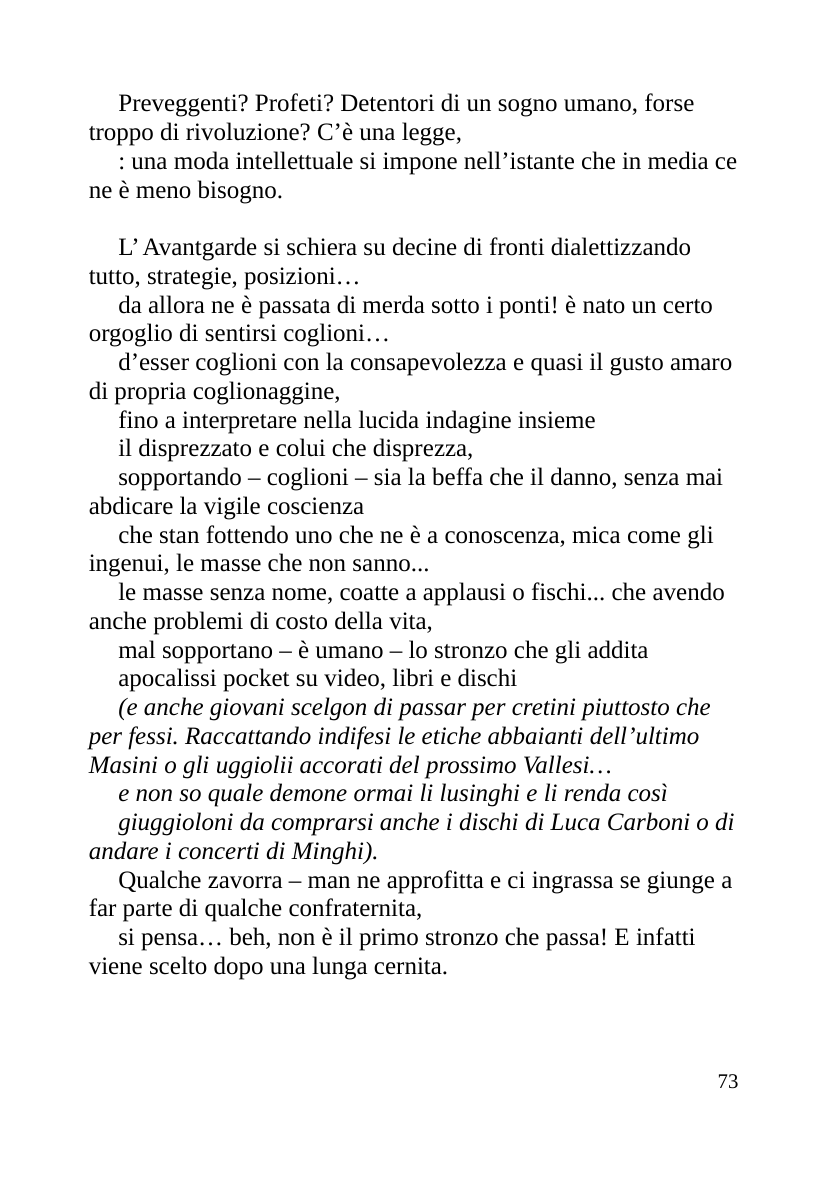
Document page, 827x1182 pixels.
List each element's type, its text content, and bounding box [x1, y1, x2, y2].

text che stan fottendo uno che ne è a conoscenza, mica come gli ingenui, le masse che non sanno... [88, 520, 738, 577]
text L’ Avantgarde si schiera su decine di fronti dialettizzando tutto, strategie, posizioni… [88, 232, 738, 290]
text Preveggenti? Profeti? Detentori di un sogno umano, forse troppo di rivoluzione? C’è una legge, [88, 88, 738, 146]
text (e anche giovani scelgon di passar per cretini piuttosto che per fessi. Raccattando indifesi le etiche abbaianti dell’ultimo Masini o gli uggiolii accorati del prossimo Vallesi… [88, 692, 738, 778]
text mal sopportano – è umano – lo stronzo che gli addita [88, 635, 738, 663]
text giuggioloni da comprarsi anche i dischi di Luca Carboni o di andare i concerti di Minghi). [88, 807, 738, 865]
text Qualche zavorra – man ne approfitta e ci ingrassa se giunge a far parte di qualche confraternita, [88, 865, 738, 922]
text e non so quale demone ormai li lusinghi e li renda così [88, 778, 738, 807]
text le masse senza nome, coatte a applausi o fischi... che avendo anche problemi di costo della vita, [88, 577, 738, 635]
text fino a interpretare nella lucida indagine insieme [88, 405, 738, 433]
text da allora ne è passata di merda sotto i ponti! è nato un certo orgoglio di sentirsi coglioni… [88, 290, 738, 347]
text si pensa… beh, non è il primo stronzo che passa! E infatti viene scelto dopo una lunga cernita. [88, 922, 738, 980]
text : una moda intellettuale si impone nell’istante che in media ce ne è meno bisogno. [88, 146, 738, 203]
text apocalissi pocket su video, libri e dischi [88, 663, 738, 692]
text sopportando – coglioni – sia la beffa che il danno, senza mai abdicare la vigile coscienza [88, 462, 738, 520]
text il disprezzato e colui che disprezza, [88, 433, 738, 462]
text d’esser coglioni con la consapevolezza e quasi il gusto amaro di propria coglionaggine, [88, 347, 738, 405]
